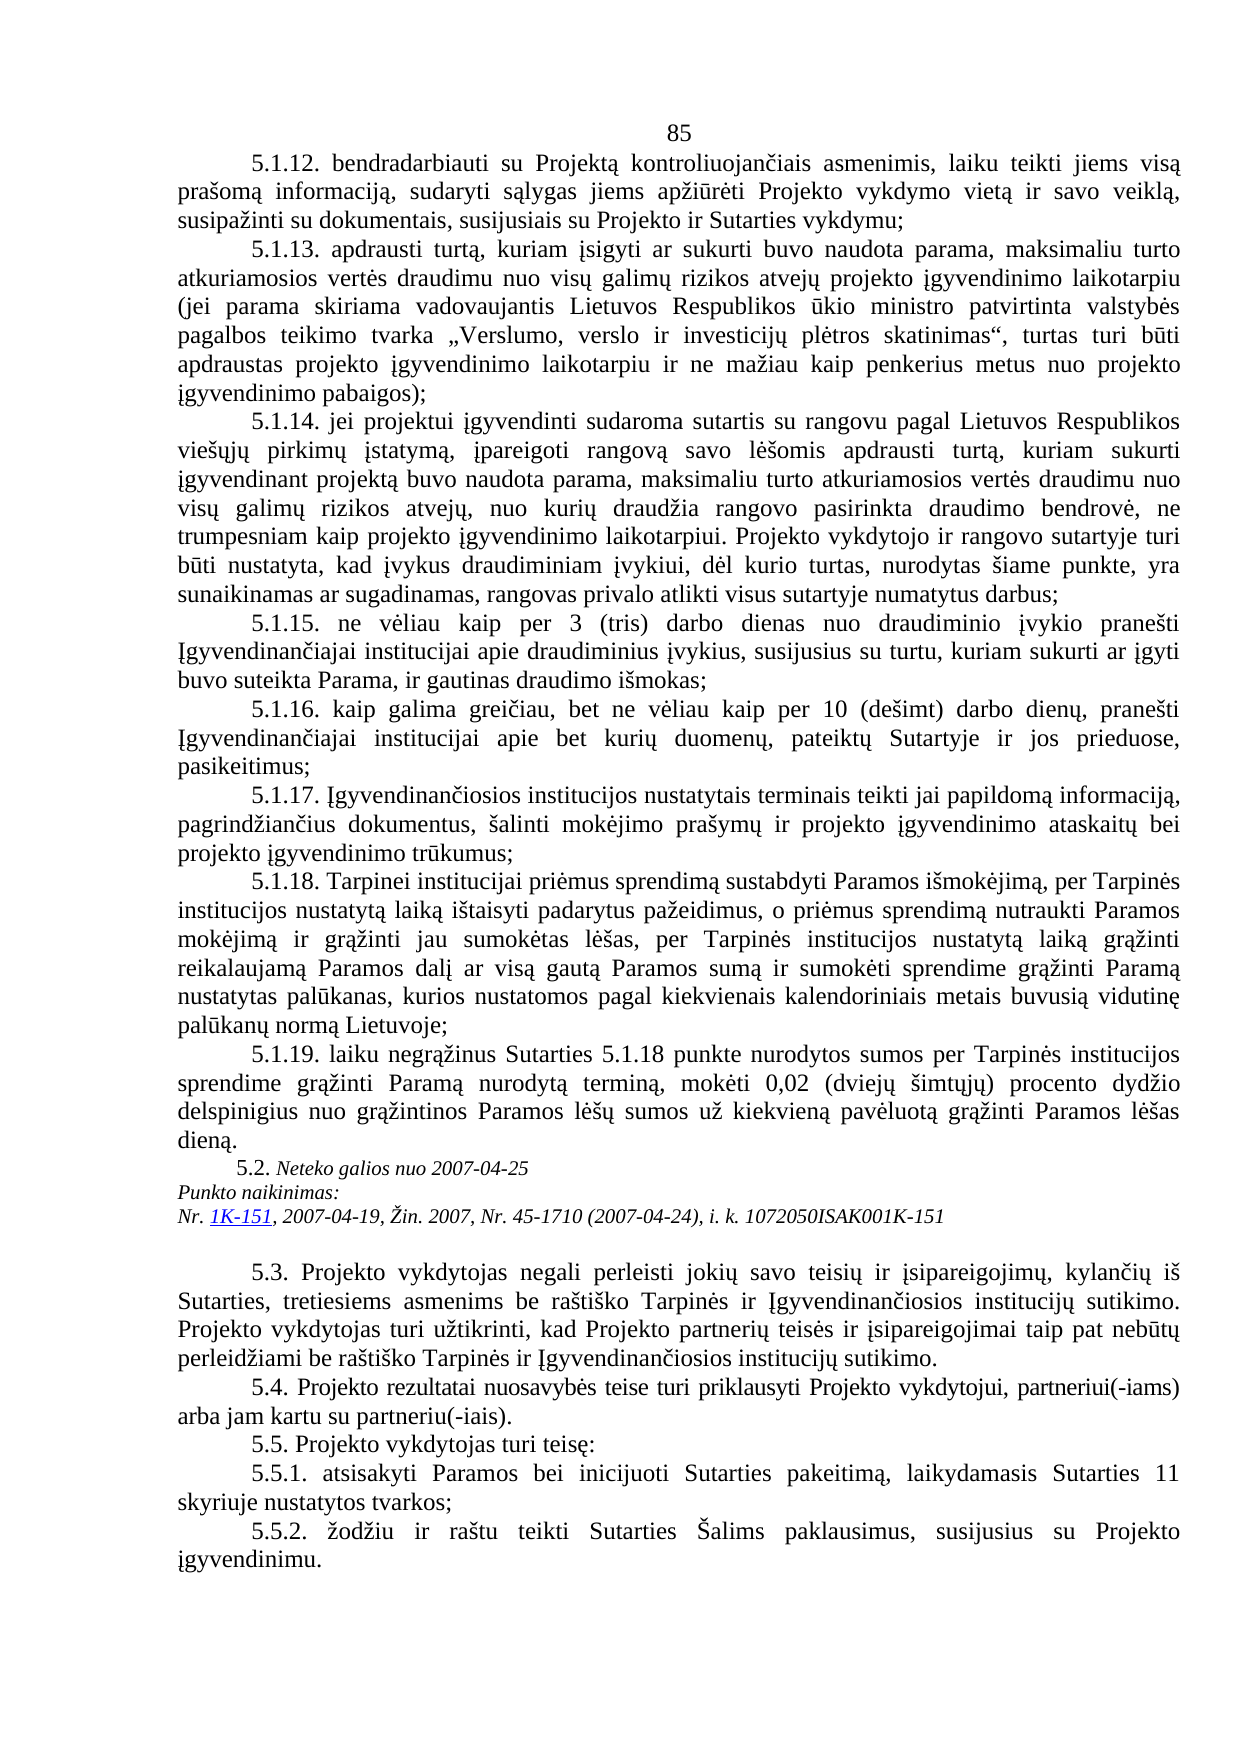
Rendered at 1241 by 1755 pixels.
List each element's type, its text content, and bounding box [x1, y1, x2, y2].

text 5.3. Projekto vykdytojas negali perleisti jokių savo teisių ir įsipareigojimų, kylančių iš Sutarties, tretiesiems asmenims be raštiško Tarpinės ir Įgyvendinančiosios institucijų sutikimo. Projekto vykdytojas turi užtikrinti, kad Projekto partnerių teisės ir įsipareigojimai taip pat nebūtų perleidžiami be raštiško Tarpinės ir Įgyvendinančiosios institucijų sutikimo. [177, 1257, 1181, 1372]
text Punkto naikinimas: [177, 1180, 1181, 1204]
text 5.5.1. atsisakyti Paramos bei inicijuoti Sutarties pakeitimą, laikydamasis Sutarties 11 skyriuje nustatytos tvarkos; [177, 1458, 1181, 1516]
text 5.1.13. apdrausti turtą, kuriam įsigyti ar sukurti buvo naudota parama, maksimaliu turto atkuriamosios vertės draudimu nuo visų galimų rizikos atvejų projekto įgyvendinimo laikotarpiu (jei parama skiriama vadovaujantis Lietuvos Respublikos ūkio ministro patvirtinta valstybės pagalbos teikimo tvarka „Verslumo, verslo ir investicijų plėtros skatinimas“, turtas turi būti apdraustas projekto įgyvendinimo laikotarpiu ir ne mažiau kaip penkerius metus nuo projekto įgyvendinimo pabaigos); [177, 234, 1181, 406]
text 5.1.15. ne vėliau kaip per 3 (tris) darbo dienas nuo draudiminio įvykio pranešti Įgyvendinančiajai institucijai apie draudiminius įvykius, susijusius su turtu, kuriam sukurti ar įgyti buvo suteikta Parama, ir gautinas draudimo išmokas; [177, 608, 1181, 694]
text 5.5.2. žodžiu ir raštu teikti Sutarties Šalims paklausimus, susijusius su Projekto įgyvendinimu. [177, 1516, 1181, 1573]
text Nr. 1K-151, 2007-04-19, Žin. 2007, Nr. 45-1710 (2007-04-24), i. k. 1072050ISAK001K-151 [177, 1204, 1181, 1228]
text 5.1.19. laiku negrąžinus Sutarties 5.1.18 punkte nurodytos sumos per Tarpinės institucijos sprendime grąžinti Paramą nurodytą terminą, mokėti 0,02 (dviejų šimtųjų) procento dydžio delspinigius nuo grąžintinos Paramos lėšų sumos už kiekvieną pavėluotą grąžinti Paramos lėšas dieną. [177, 1039, 1181, 1154]
text 5.1.16. kaip galima greičiau, bet ne vėliau kaip per 10 (dešimt) darbo dienų, pranešti Įgyvendinančiajai institucijai apie bet kurių duomenų, pateiktų Sutartyje ir jos prieduose, pasikeitimus; [177, 694, 1181, 780]
text 5.5. Projekto vykdytojas turi teisę: [177, 1429, 1181, 1458]
text 5.4. Projekto rezultatai nuosavybės teise turi priklausyti Projekto vykdytojui, partneriui(-iams) arba jam kartu su partneriu(-iais). [177, 1372, 1181, 1429]
text 5.1.17. Įgyvendinančiosios institucijos nustatytais terminais teikti jai papildomą informaciją, pagrindžiančius dokumentus, šalinti mokėjimo prašymų ir projekto įgyvendinimo ataskaitų bei projekto įgyvendinimo trūkumus; [177, 780, 1181, 866]
text 5.1.12. bendradarbiauti su Projektą kontroliuojančiais asmenimis, laiku teikti jiems visą prašomą informaciją, sudaryti sąlygas jiems apžiūrėti Projekto vykdymo vietą ir savo veiklą, susipažinti su dokumentais, susijusiais su Projekto ir Sutarties vykdymu; [177, 148, 1181, 234]
text 5.1.18. Tarpinei institucijai priėmus sprendimą sustabdyti Paramos išmokėjimą, per Tarpinės institucijos nustatytą laiką ištaisyti padarytus pažeidimus, o priėmus sprendimą nutraukti Paramos mokėjimą ir grąžinti jau sumokėtas lėšas, per Tarpinės institucijos nustatytą laiką grąžinti reikalaujamą Paramos dalį ar visą gautą Paramos sumą ir sumokėti sprendime grąžinti Paramą nustatytas palūkanas, kurios nustatomos pagal kiekvienais kalendoriniais metais buvusią vidutinę palūkanų normą Lietuvoje; [177, 866, 1181, 1039]
text 5.1.14. jei projektui įgyvendinti sudaroma sutartis su rangovu pagal Lietuvos Respublikos viešųjų pirkimų įstatymą, įpareigoti rangovą savo lėšomis apdrausti turtą, kuriam sukurti įgyvendinant projektą buvo naudota parama, maksimaliu turto atkuriamosios vertės draudimu nuo visų galimų rizikos atvejų, nuo kurių draudžia rangovo pasirinkta draudimo bendrovė, ne trumpesniam kaip projekto įgyvendinimo laikotarpiui. Projekto vykdytojo ir rangovo sutartyje turi būti nustatyta, kad įvykus draudiminiam įvykiui, dėl kurio turtas, nurodytas šiame punkte, yra sunaikinamas ar sugadinamas, rangovas privalo atlikti visus sutartyje numatytus darbus; [177, 406, 1181, 608]
text 5.2. Neteko galios nuo 2007-04-25 [177, 1154, 1181, 1180]
